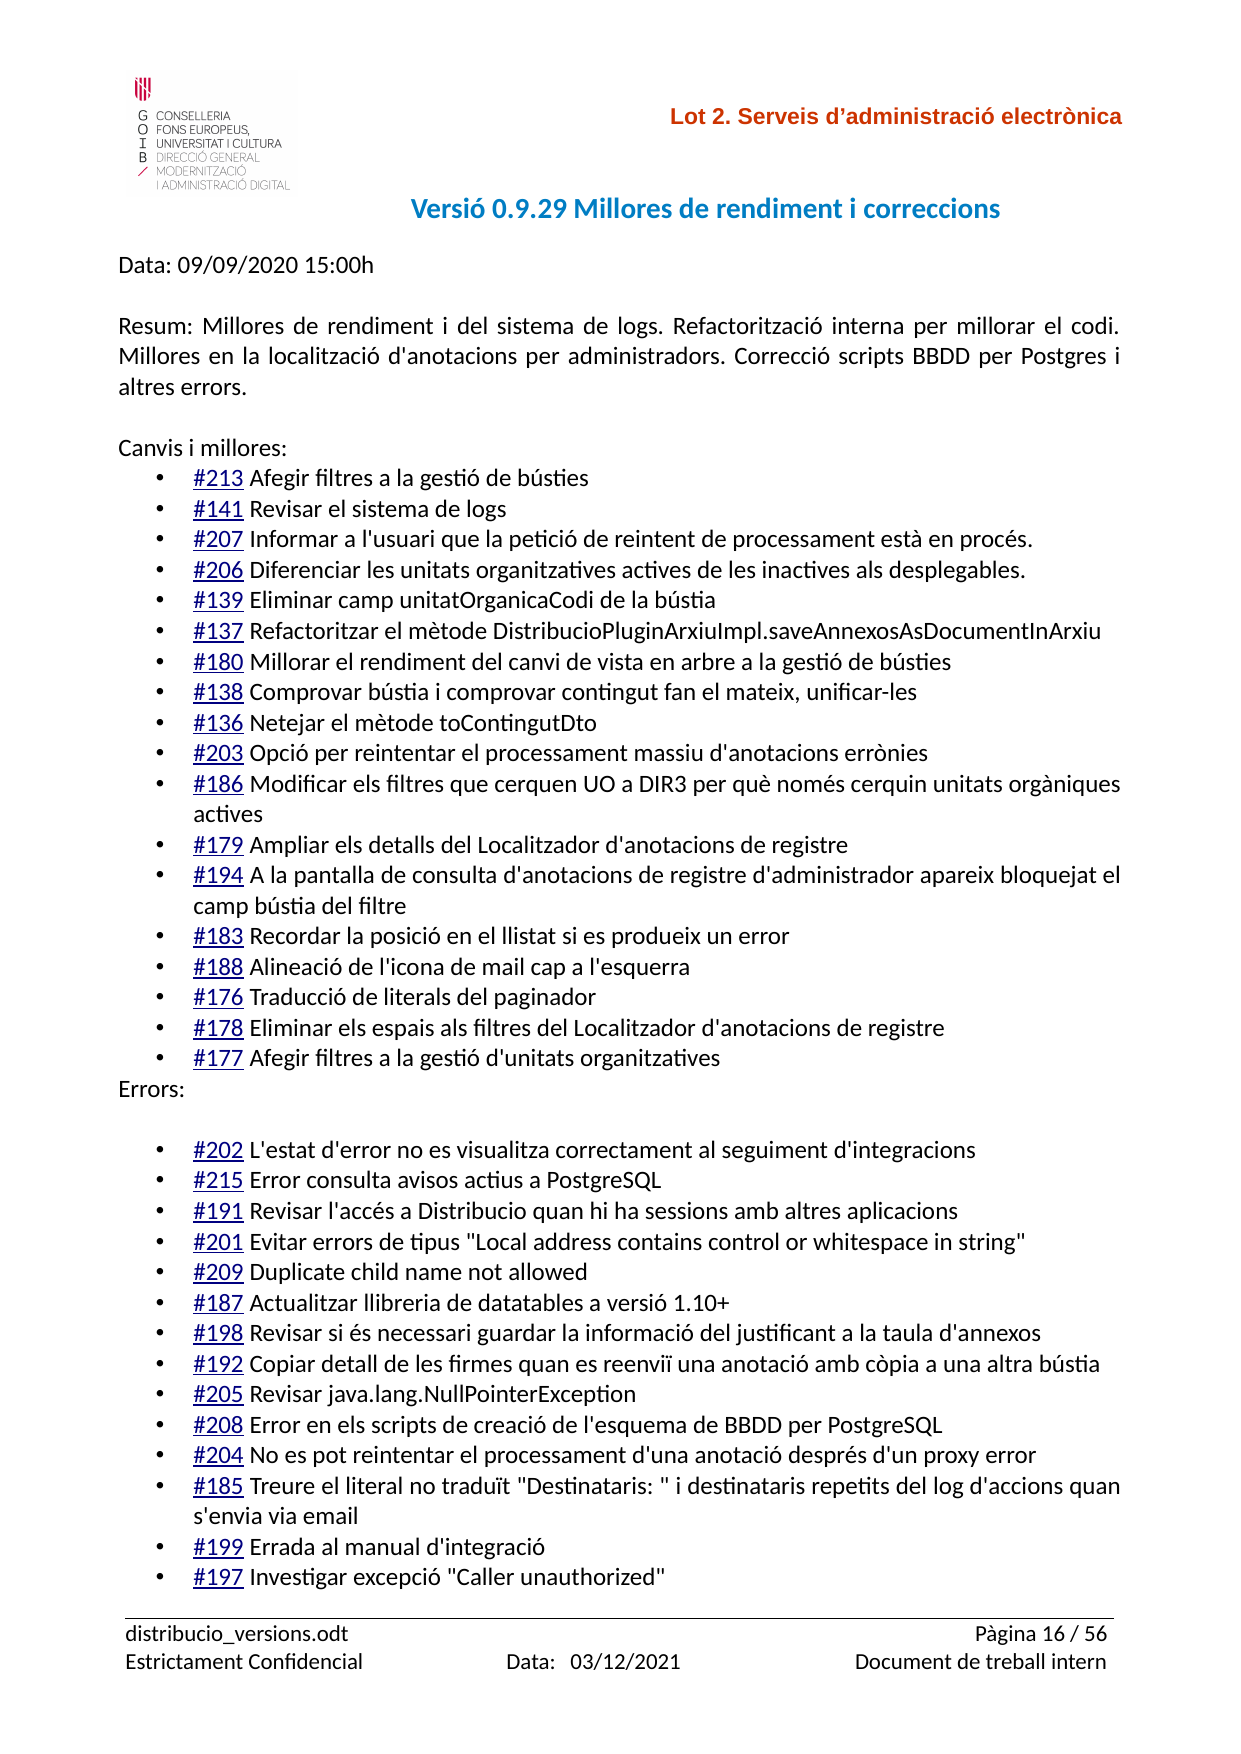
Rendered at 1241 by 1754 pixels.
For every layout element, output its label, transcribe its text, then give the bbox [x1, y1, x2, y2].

list #206 Diferenciar les unitats organitzatives actives de les inactives als desplegables. [156, 554, 1122, 585]
list #204 No es pot reintentar el processament d'una anotació després d'un proxy error [156, 1439, 1122, 1470]
list #136 Netejar el mètode toContingutDto [156, 707, 1122, 737]
list #208 Error en els scripts de creació de l'esquema de BBDD per PostgreSQL [156, 1409, 1122, 1439]
list #207 Informar a l'usuari que la petició de reintent de processament està en procés. [156, 524, 1122, 554]
list #197 Investigar excepció "Caller unauthorized" [156, 1561, 1122, 1592]
list #194 A la pantalla de consulta d'anotacions de registre d'administrador apareix bloquejat el camp bústia del filtre [156, 859, 1122, 920]
list #205 Revisar java.lang.NullPointerException [156, 1378, 1122, 1409]
list #201 Evitar errors de tipus "Local address contains control or whitespace in string" [156, 1226, 1122, 1256]
list #198 Revisar si és necessari guardar la informació del justificant a la taula d'annexos [156, 1317, 1122, 1348]
list #186 Modificar els filtres que cerquen UO a DIR3 per què només cerquin unitats orgàniques actives [156, 768, 1122, 829]
list #191 Revisar l'accés a Distribucio quan hi ha sessions amb altres aplicacions [156, 1195, 1122, 1226]
picture [126, 70, 299, 197]
list #188 Alineació de l'icona de mail cap a l'esquerra [156, 951, 1122, 981]
list #139 Eliminar camp unitatOrganicaCodi de la bústia [156, 585, 1122, 615]
list #199 Errada al manual d'integració [156, 1531, 1122, 1561]
list #209 Duplicate child name not allowed [156, 1256, 1122, 1287]
text Errors: [118, 1073, 1122, 1103]
list #187 Actualitzar llibreria de datatables a versió 1.10+ [156, 1287, 1122, 1317]
list #185 Treure el literal no traduït "Destinataris: " i destinataris repetits del log d'accions quan s'envia via email [156, 1470, 1122, 1531]
list #137 Refactoritzar el mètode DistribucioPluginArxiuImpl.saveAnnexosAsDocumentInArxiu [156, 615, 1122, 646]
subtitle Versió 0.9.29 Millores de rendiment i correccions [153, 190, 1122, 225]
list #202 L'estat d'error no es visualitza correctament al seguiment d'integracions [156, 1134, 1122, 1164]
text Canvis i millores: [118, 432, 1122, 463]
list #141 Revisar el sistema de logs [156, 493, 1122, 524]
list #215 Error consulta avisos actius a PostgreSQL [156, 1164, 1122, 1195]
list #176 Traducció de literals del paginador [156, 981, 1122, 1012]
text Resum: Millores de rendiment i del sistema de logs. Refactorització interna per millorar el codi. Millores en la localització d'anotacions per administradors. Correcció scripts BBDD per Postgres i altres errors. [118, 310, 1122, 402]
list #179 Ampliar els detalls del Localitzador d'anotacions de registre [156, 829, 1122, 859]
list #180 Millorar el rendiment del canvi de vista en arbre a la gestió de bústies [156, 646, 1122, 676]
list #183 Recordar la posició en el llistat si es produeix un error [156, 920, 1122, 951]
list #138 Comprovar bústia i comprovar contingut fan el mateix, unificar-les [156, 676, 1122, 707]
text Data: 09/09/2020 15:00h [118, 249, 1122, 279]
list #192 Copiar detall de les firmes quan es reenviï una anotació amb còpia a una altra bústia [156, 1348, 1122, 1378]
list #203 Opció per reintentar el processament massiu d'anotacions errònies [156, 737, 1122, 768]
list #177 Afegir filtres a la gestió d'unitats organitzatives [156, 1042, 1122, 1073]
list #178 Eliminar els espais als filtres del Localitzador d'anotacions de registre [156, 1012, 1122, 1042]
list #213 Afegir filtres a la gestió de bústies [156, 463, 1122, 493]
